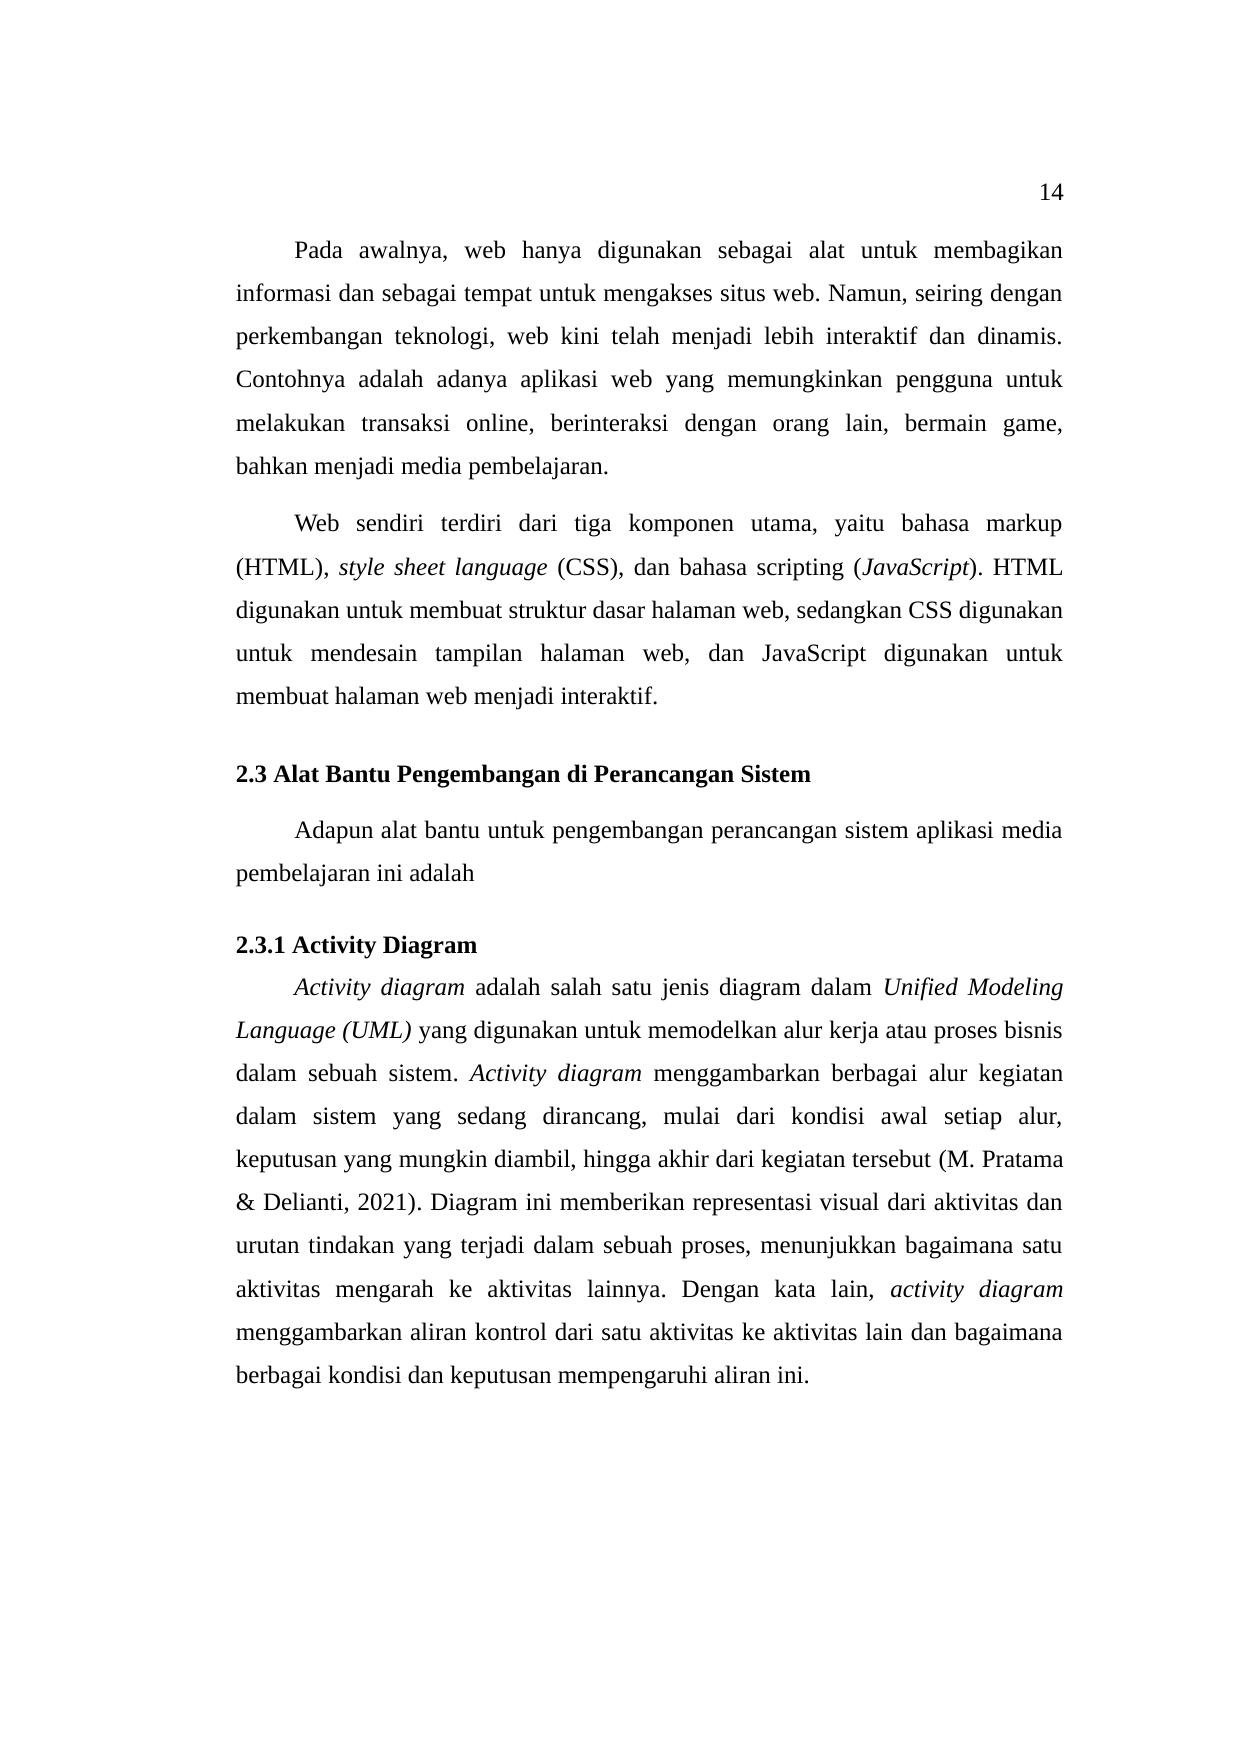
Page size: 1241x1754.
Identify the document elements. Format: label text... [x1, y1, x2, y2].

text Adapun alat bantu untuk pengembangan perancangan sistem aplikasi media pembelajaran ini adalah [236, 815, 1063, 887]
text Pada awalnya, web hanya digunakan sebagai alat untuk membagikan informasi dan sebagai tempat untuk mengakses situs web. Namun, seiring dengan perkembangan teknologi, web kini telah menjadi lebih interaktif dan dinamis. Contohnya adalah adanya aplikasi web yang memungkinkan pengguna untuk melakukan transaksi online, berinteraksi dengan orang lain, bermain game, bahkan menjadi media pembelajaran. [236, 235, 1063, 479]
subtitle Alat Bantu Pengembangan di Perancangan Sistem [236, 759, 1063, 788]
text Web sendiri terdiri dari tiga komponen utama, yaitu bahasa markup (HTML), style sheet language (CSS), dan bahasa scripting (JavaScript). HTML digunakan untuk membuat struktur dasar halaman web, sedangkan CSS digunakan untuk mendesain tampilan halaman web, dan JavaScript digunakan untuk membuat halaman web menjadi interaktif. [236, 508, 1063, 710]
text Activity diagram adalah salah satu jenis diagram dalam Unified Modeling Language (UML) yang digunakan untuk memodelkan alur kerja atau proses bisnis dalam sebuah sistem. Activity diagram menggambarkan berbagai alur kegiatan dalam sistem yang sedang dirancang, mulai dari kondisi awal setiap alur, keputusan yang mungkin diambil, hingga akhir dari kegiatan tersebut (M. Pratama & Delianti, 2021). Diagram ini memberikan representasi visual dari aktivitas dan urutan tindakan yang terjadi dalam sebuah proses, menunjukkan bagaimana satu aktivitas mengarah ke aktivitas lainnya. Dengan kata lain, activity diagram menggambarkan aliran kontrol dari satu aktivitas ke aktivitas lain dan bagaimana berbagai kondisi dan keputusan mempengaruhi aliran ini. [236, 972, 1063, 1389]
subtitle Activity Diagram [236, 931, 1063, 959]
